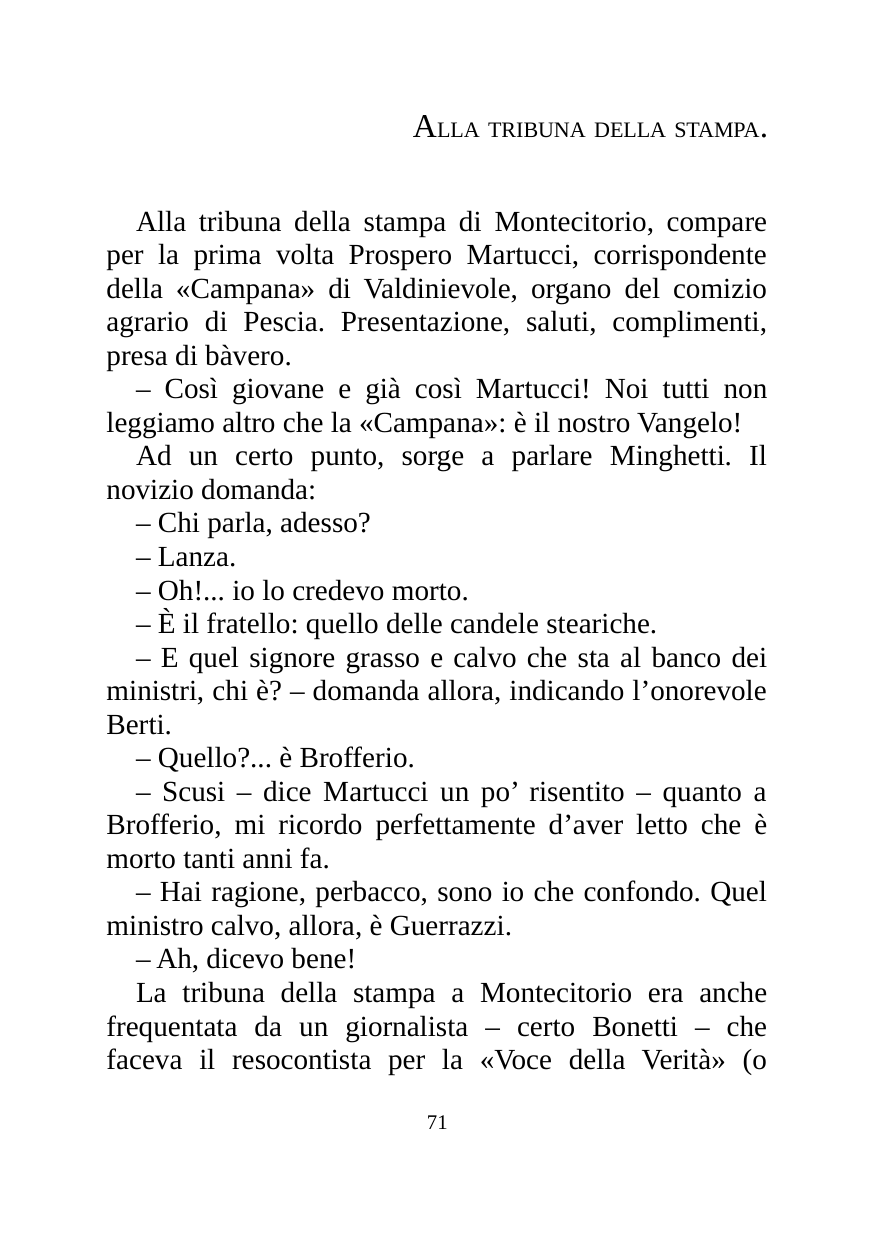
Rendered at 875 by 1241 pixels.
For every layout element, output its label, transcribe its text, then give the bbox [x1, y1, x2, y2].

text Alla tribuna della stampa di Montecitorio, compare per la prima volta Prospero Martucci, corrispondente della «Campana» di Valdinievole, organo del comizio agrario di Pescia. Presentazione, saluti, complimenti, presa di bàvero. [106, 204, 768, 371]
text – E quel signore grasso e calvo che sta al banco dei ministri, chi è? – domanda allora, indicando l’onorevole Berti. [106, 640, 768, 740]
text – Ah, dicevo bene! [106, 942, 768, 975]
text – È il fratello: quello delle candele steariche. [106, 606, 768, 640]
text – Hai ragione, perbacco, sono io che confondo. Quel ministro calvo, allora, è Guerrazzi. [106, 874, 768, 942]
text – Quello?... è Brofferio. [106, 740, 768, 774]
text – Così giovane e già così Martucci! Noi tutti non leggiamo altro che la «Campana»: è il nostro Vangelo! [106, 371, 768, 438]
text Ad un certo punto, sorge a parlare Minghetti. Il novizio domanda: [106, 438, 768, 506]
text – Oh!... io lo credevo morto. [106, 573, 768, 606]
text La tribuna della stampa a Montecitorio era anche frequentata da un giornalista – certo Bonetti – che faceva il resocontista per la «Voce della Verità» (o [106, 975, 768, 1076]
text – Scusi – dice Martucci un po’ risentito – quanto a Brofferio, mi ricordo perfettamente d’aver letto che è morto tanti anni fa. [106, 774, 768, 874]
subtitle Alla tribuna della stampa. [106, 106, 768, 144]
text – Lanza. [106, 539, 768, 573]
text – Chi parla, adesso? [106, 506, 768, 539]
